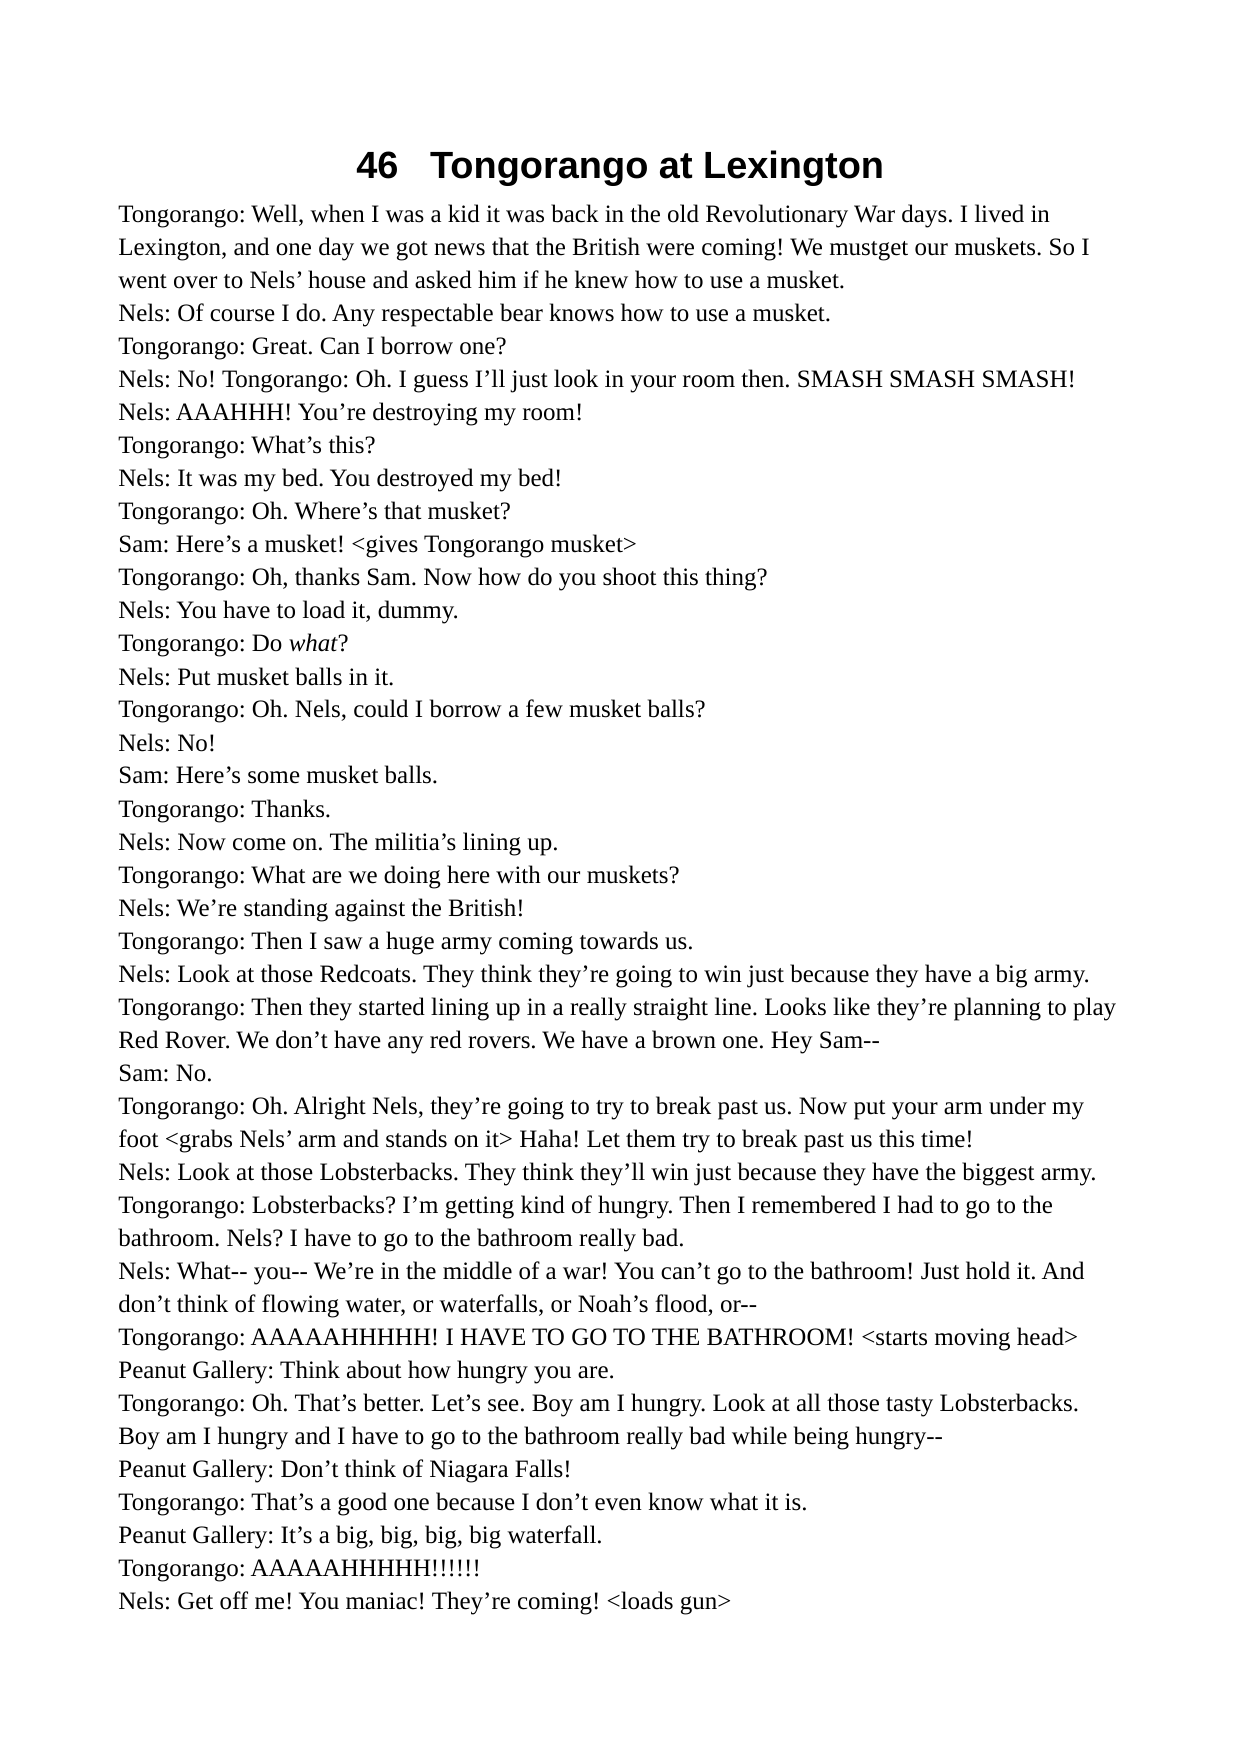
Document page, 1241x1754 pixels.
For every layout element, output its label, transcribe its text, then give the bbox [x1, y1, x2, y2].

text Tongorango: Well, when I was a kid it was back in the old Revolutionary War days. I lived in Lexington, and one day we got news that the British were coming! We mustget our muskets. So I went over to Nels’ house and asked him if he knew how to use a musket. Nels: Of course I do. Any respectable bear knows how to use a musket. Tongorango: Great. Can I borrow one? Nels: No! Tongorango: Oh. I guess I’ll just look in your room then. SMASH SMASH SMASH! Nels: AAAHHH! You’re destroying my room! Tongorango: What’s this? Nels: It was my bed. You destroyed my bed! Tongorango: Oh. Where’s that musket? Sam: Here’s a musket! <gives Tongorango musket> Tongorango: Oh, thanks Sam. Now how do you shoot this thing? Nels: You have to load it, dummy. Tongorango: Do what? Nels: Put musket balls in it. Tongorango: Oh. Nels, could I borrow a few musket balls? Nels: No! Sam: Here’s some musket balls. Tongorango: Thanks. Nels: Now come on. The militia’s lining up. Tongorango: What are we doing here with our muskets? Nels: We’re standing against the British! Tongorango: Then I saw a huge army coming towards us. Nels: Look at those Redcoats. They think they’re going to win just because they have a big army. Tongorango: Then they started lining up in a really straight line. Looks like they’re planning to play Red Rover. We don’t have any red rovers. We have a brown one. Hey Sam-- Sam: No. Tongorango: Oh. Alright Nels, they’re going to try to break past us. Now put your arm under my foot <grabs Nels’ arm and stands on it> Haha! Let them try to break past us this time! Nels: Look at those Lobsterbacks. They think they’ll win just because they have the biggest army. Tongorango: Lobsterbacks? I’m getting kind of hungry. Then I remembered I had to go to the bathroom. Nels? I have to go to the bathroom really bad. Nels: What-- you-- We’re in the middle of a war! You can’t go to the bathroom! Just hold it. And don’t think of flowing water, or waterfalls, or Noah’s flood, or-- Tongorango: AAAAAHHHHH! I HAVE TO GO TO THE BATHROOM! <starts moving head> Peanut Gallery: Think about how hungry you are. Tongorango: Oh. That’s better. Let’s see. Boy am I hungry. Look at all those tasty Lobsterbacks. Boy am I hungry and I have to go to the bathroom really bad while being hungry-- Peanut Gallery: Don’t think of Niagara Falls! Tongorango: That’s a good one because I don’t even know what it is. Peanut Gallery: It’s a big, big, big, big waterfall. Tongorango: AAAAAHHHHH!!!!!! Nels: Get off me! You maniac! They’re coming! <loads gun> [118, 199, 1122, 1615]
subtitle Tongorango at Lexington [118, 143, 1122, 187]
